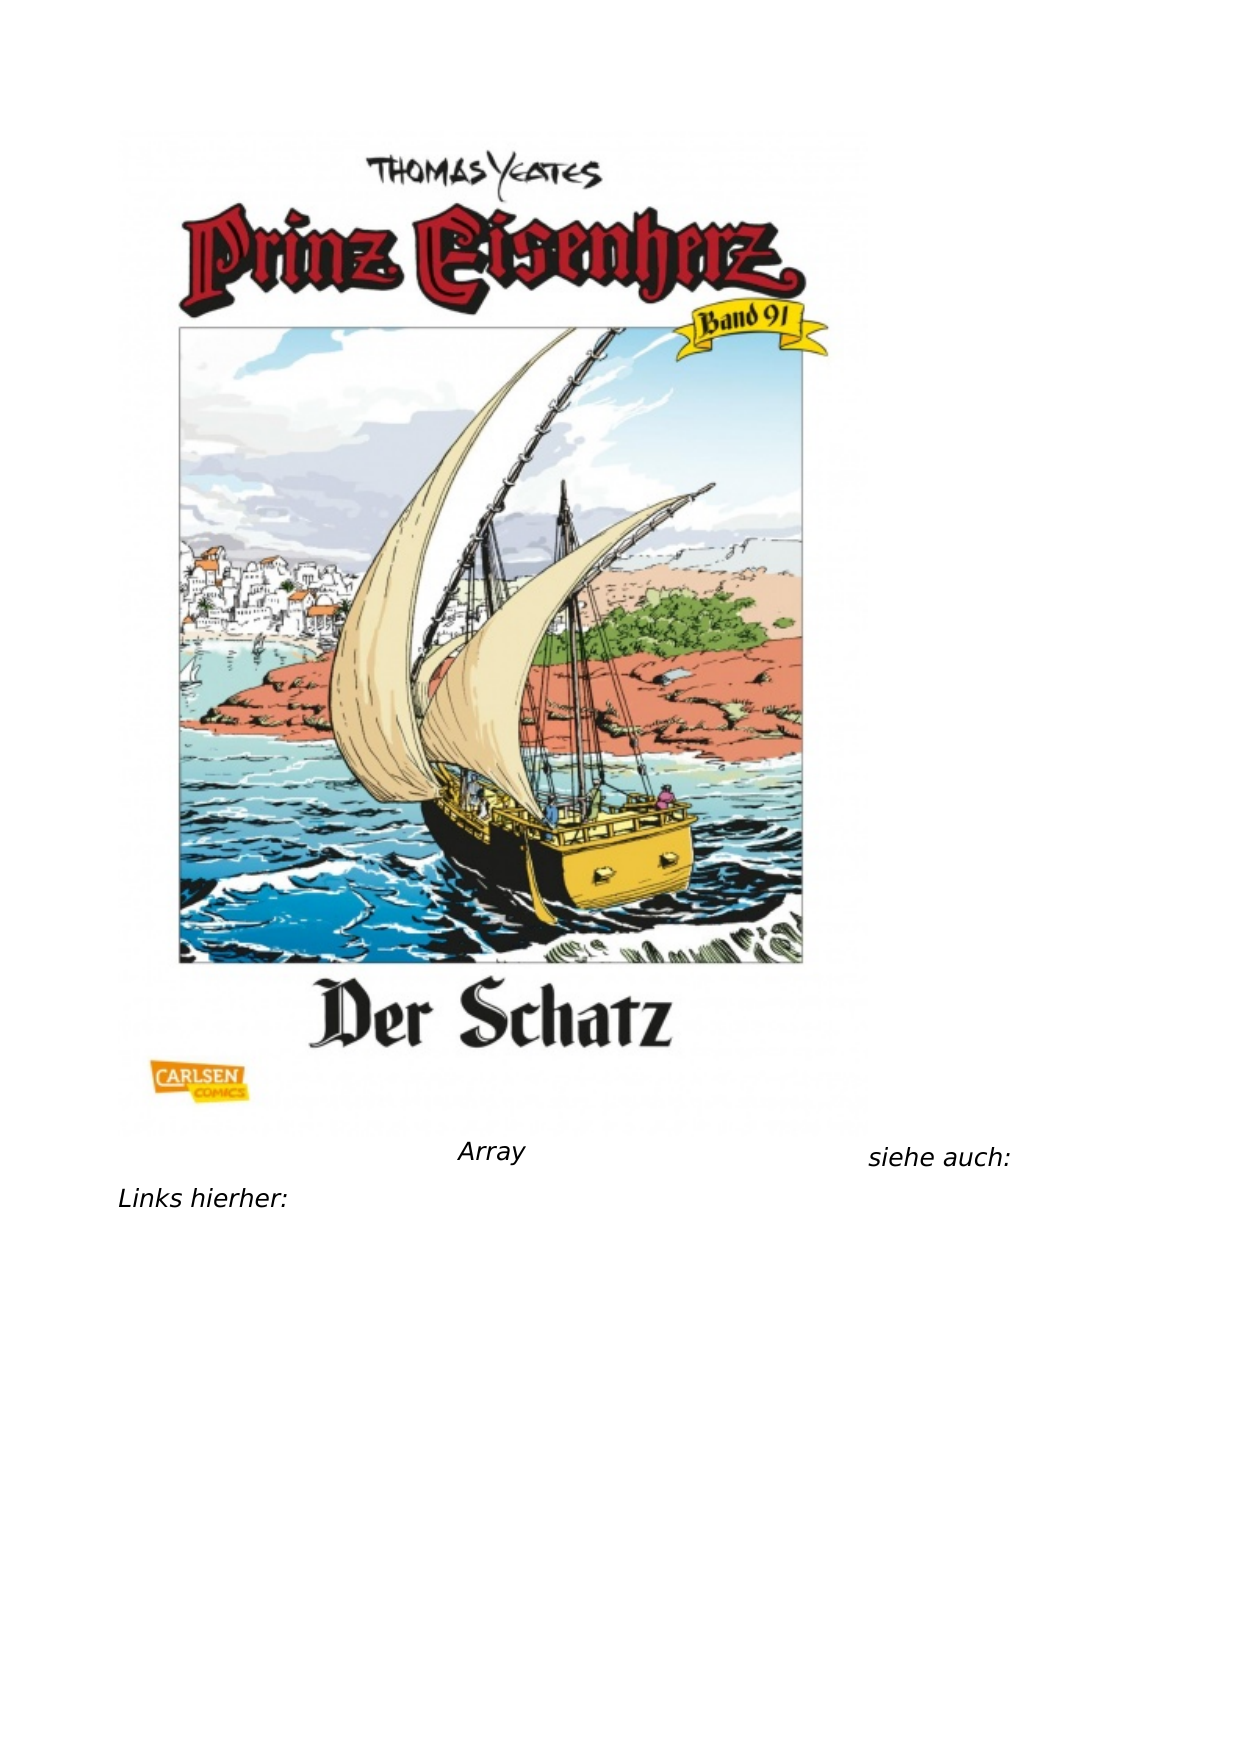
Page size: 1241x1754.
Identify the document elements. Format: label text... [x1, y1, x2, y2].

text Links hierher: [118, 1184, 1122, 1214]
text siehe auch: [118, 118, 1122, 1172]
picture [118, 130, 869, 1137]
text Array [118, 1137, 868, 1166]
